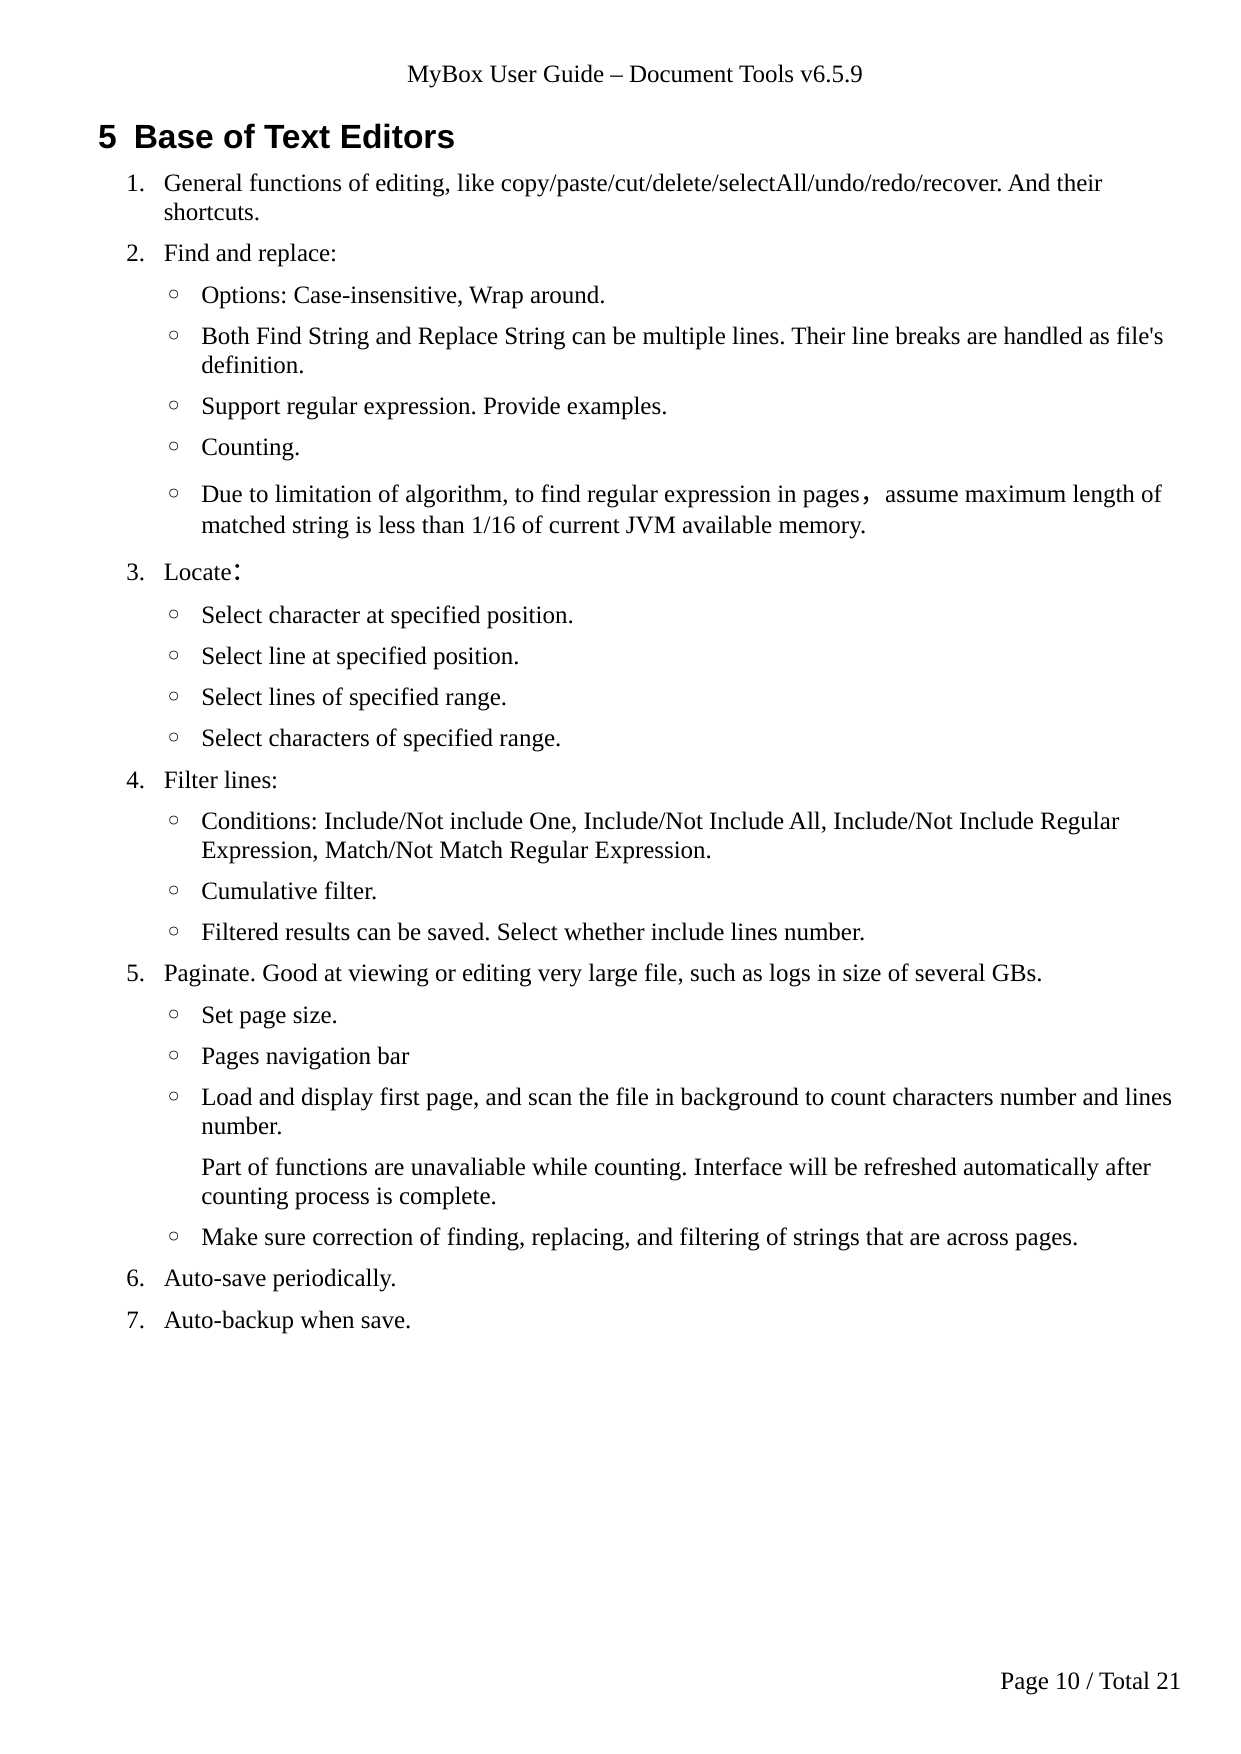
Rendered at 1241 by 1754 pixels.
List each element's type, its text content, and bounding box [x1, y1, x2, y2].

list Support regular expression. Provide examples. [163, 391, 1181, 420]
list Find and replace: [126, 238, 1181, 267]
list Set page size. [163, 1000, 1181, 1028]
list Conditions: Include/Not include One, Include/Not Include All, Include/Not Include Regular Expression, Match/Not Match Regular Expression. [163, 806, 1181, 863]
list Options: Case-insensitive, Wrap around. [163, 280, 1181, 308]
list Select characters of specified range. [163, 723, 1181, 752]
list Auto-save periodically. [126, 1263, 1181, 1292]
list General functions of editing, like copy/paste/cut/delete/selectAll/undo/redo/recover. And their shortcuts. [126, 168, 1181, 226]
list Paginate. Good at viewing or editing very large file, such as logs in size of several GBs. [126, 958, 1181, 987]
list Locate： [126, 551, 1181, 587]
list Filtered results can be saved. Select whether include lines number. [163, 917, 1181, 946]
list Counting. [163, 432, 1181, 461]
list Part of functions are unavaliable while counting. Interface will be refreshed automatically after counting process is complete. [163, 1152, 1181, 1210]
list Select character at specified position. [163, 600, 1181, 628]
list Filter lines: [126, 765, 1181, 793]
list Load and display first page, and scan the file in background to count characters number and lines number. [163, 1082, 1181, 1140]
list Cumulative filter. [163, 876, 1181, 905]
list Due to limitation of algorithm, to find regular expression in pages，assume maximum length of matched string is less than 1/16 of current JVM available memory. [163, 473, 1181, 538]
list Select lines of specified range. [163, 682, 1181, 711]
list Pages navigation bar [163, 1041, 1181, 1070]
list Both Find String and Replace String can be multiple lines. Their line breaks are handled as file's definition. [163, 321, 1181, 378]
list Make sure correction of finding, replacing, and filtering of strings that are across pages. [163, 1222, 1181, 1251]
list Auto-backup when save. [126, 1305, 1181, 1333]
list Select line at specified position. [163, 641, 1181, 670]
subtitle Base of Text Editors [88, 117, 1181, 156]
